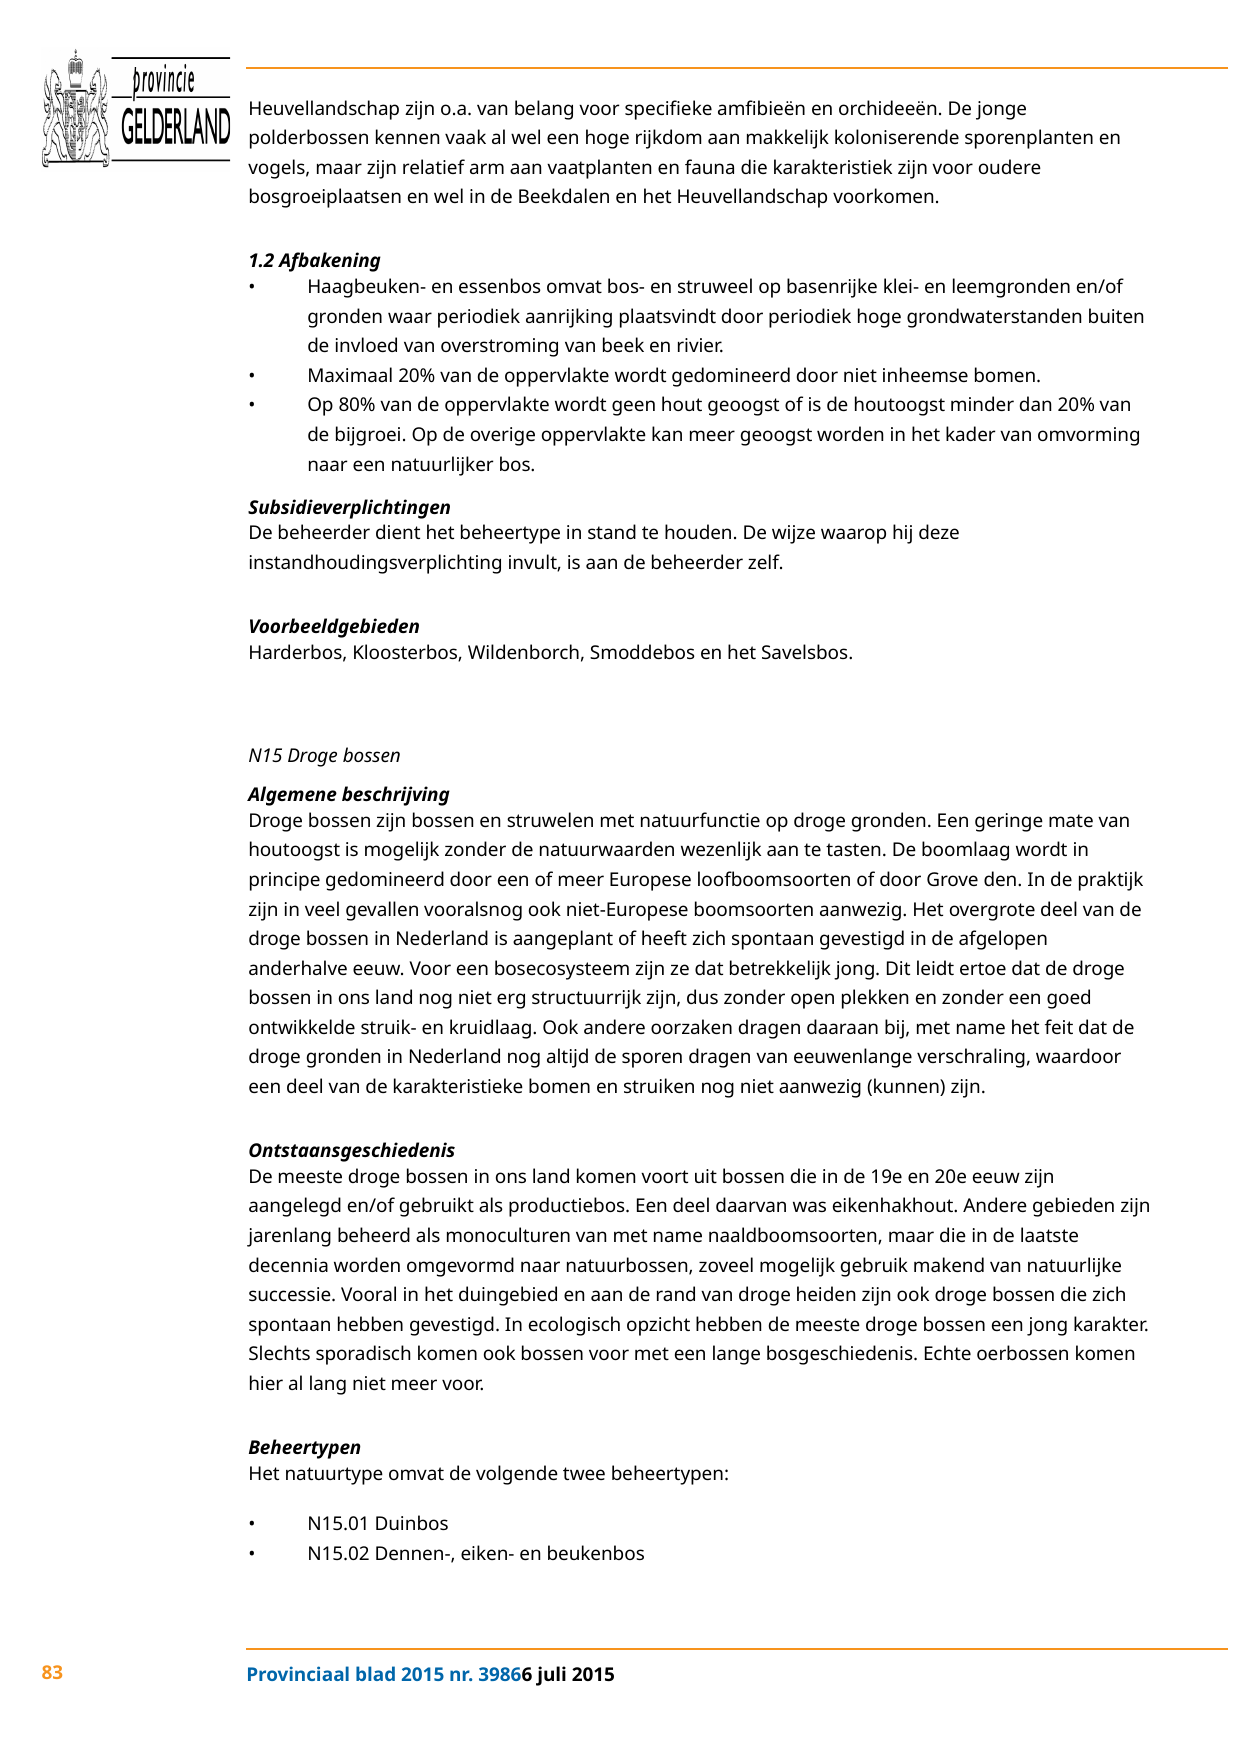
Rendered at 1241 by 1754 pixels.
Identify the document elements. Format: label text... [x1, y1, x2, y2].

text 1.2 Afbakening [248, 247, 1152, 273]
text Subsidieverplichtingen [248, 494, 1152, 519]
text Droge bossen zijn bossen en struwelen met natuurfunctie op droge gronden. Een geringe mate van houtoogst is mogelijk zonder de natuurwaarden wezenlijk aan te tasten. De boomlaag wordt in principe gedomineerd door een of meer Europese loofboomsoorten of door Grove den. In de praktijk zijn in veel gevallen vooralsnog ook niet-Europese boomsoorten aanwezig. Het overgrote deel van de droge bossen in Nederland is aangeplant of heeft zich spontaan gevestigd in de afgelopen anderhalve eeuw. Voor een bosecosysteem zijn ze dat betrekkelijk jong. Dit leidt ertoe dat de droge bossen in ons land nog niet erg structuurrijk zijn, dus zonder open plekken en zonder een goed ontwikkelde struik- en kruidlaag. Ook andere oorzaken dragen daaraan bij, met name het feit dat de droge gronden in Nederland nog altijd de sporen dragen van eeuwenlange verschraling, waardoor een deel van de karakteristieke bomen en struiken nog niet aanwezig (kunnen) zijn. [248, 807, 1152, 1099]
text De beheerder dient het beheertype in stand te houden. De wijze waarop hij deze instandhoudingsverplichting invult, is aan de beheerder zelf. [248, 519, 1152, 575]
list Maximaal 20% van de oppervlakte wordt gedomineerd door niet inheemse bomen. [248, 362, 1152, 388]
picture [41, 47, 231, 172]
text De meeste droge bossen in ons land komen voort uit bossen die in de 19e en 20e eeuw zijn aangelegd en/of gebruikt als productiebos. Een deel daarvan was eikenhakhout. Andere gebieden zijn jarenlang beheerd als monoculturen van met name naaldboomsoorten, maar die in de laatste decennia worden omgevormd naar natuurbossen, zoveel mogelijk gebruik makend van natuurlijke successie. Vooral in het duingebied en aan de rand van droge heiden zijn ook droge bossen die zich spontaan hebben gevestigd. In ecologisch opzicht hebben de meeste droge bossen een jong karakter. Slechts sporadisch komen ook bossen voor met een lange bosgeschiedenis. Echte oerbossen komen hier al lang niet meer voor. [248, 1163, 1152, 1396]
text Voorbeeldgebieden [248, 613, 1152, 639]
text Heuvellandschap zijn o.a. van belang voor specifieke amfibieën en orchideeën. De jonge polderbossen kennen vaak al wel een hoge rijkdom aan makkelijk koloniserende sporenplanten en vogels, maar zijn relatief arm aan vaatplanten en fauna die karakteristiek zijn voor oudere bosgroeiplaatsen en wel in de Beekdalen en het Heuvellandschap voorkomen. [248, 95, 1152, 209]
list Haagbeuken- en essenbos omvat bos- en struweel op basenrijke klei- en leemgronden en/of gronden waar periodiek aanrijking plaatsvindt door periodiek hoge grondwaterstanden buiten de invloed van overstroming van beek en rivier. [248, 273, 1152, 358]
text Harderbos, Kloosterbos, Wildenborch, Smoddebos en het Savelsbos. [248, 639, 1152, 664]
list Op 80% van de oppervlakte wordt geen hout geoogst of is de houtoogst minder dan 20% van de bijgroei. Op de overige oppervlakte kan meer geoogst worden in het kader van omvorming naar een natuurlijker bos. [248, 392, 1152, 476]
text Beheertypen [248, 1434, 1152, 1460]
list N15.02 Dennen-, eiken- en beukenbos [248, 1540, 1152, 1566]
text N15 Droge bossen [248, 742, 1152, 768]
text Ontstaansgeschiedenis [248, 1137, 1152, 1163]
list N15.01 Duinbos [248, 1510, 1152, 1536]
text Het natuurtype omvat de volgende twee beheertypen: [248, 1460, 1152, 1486]
text Algemene beschrijving [248, 781, 1152, 807]
